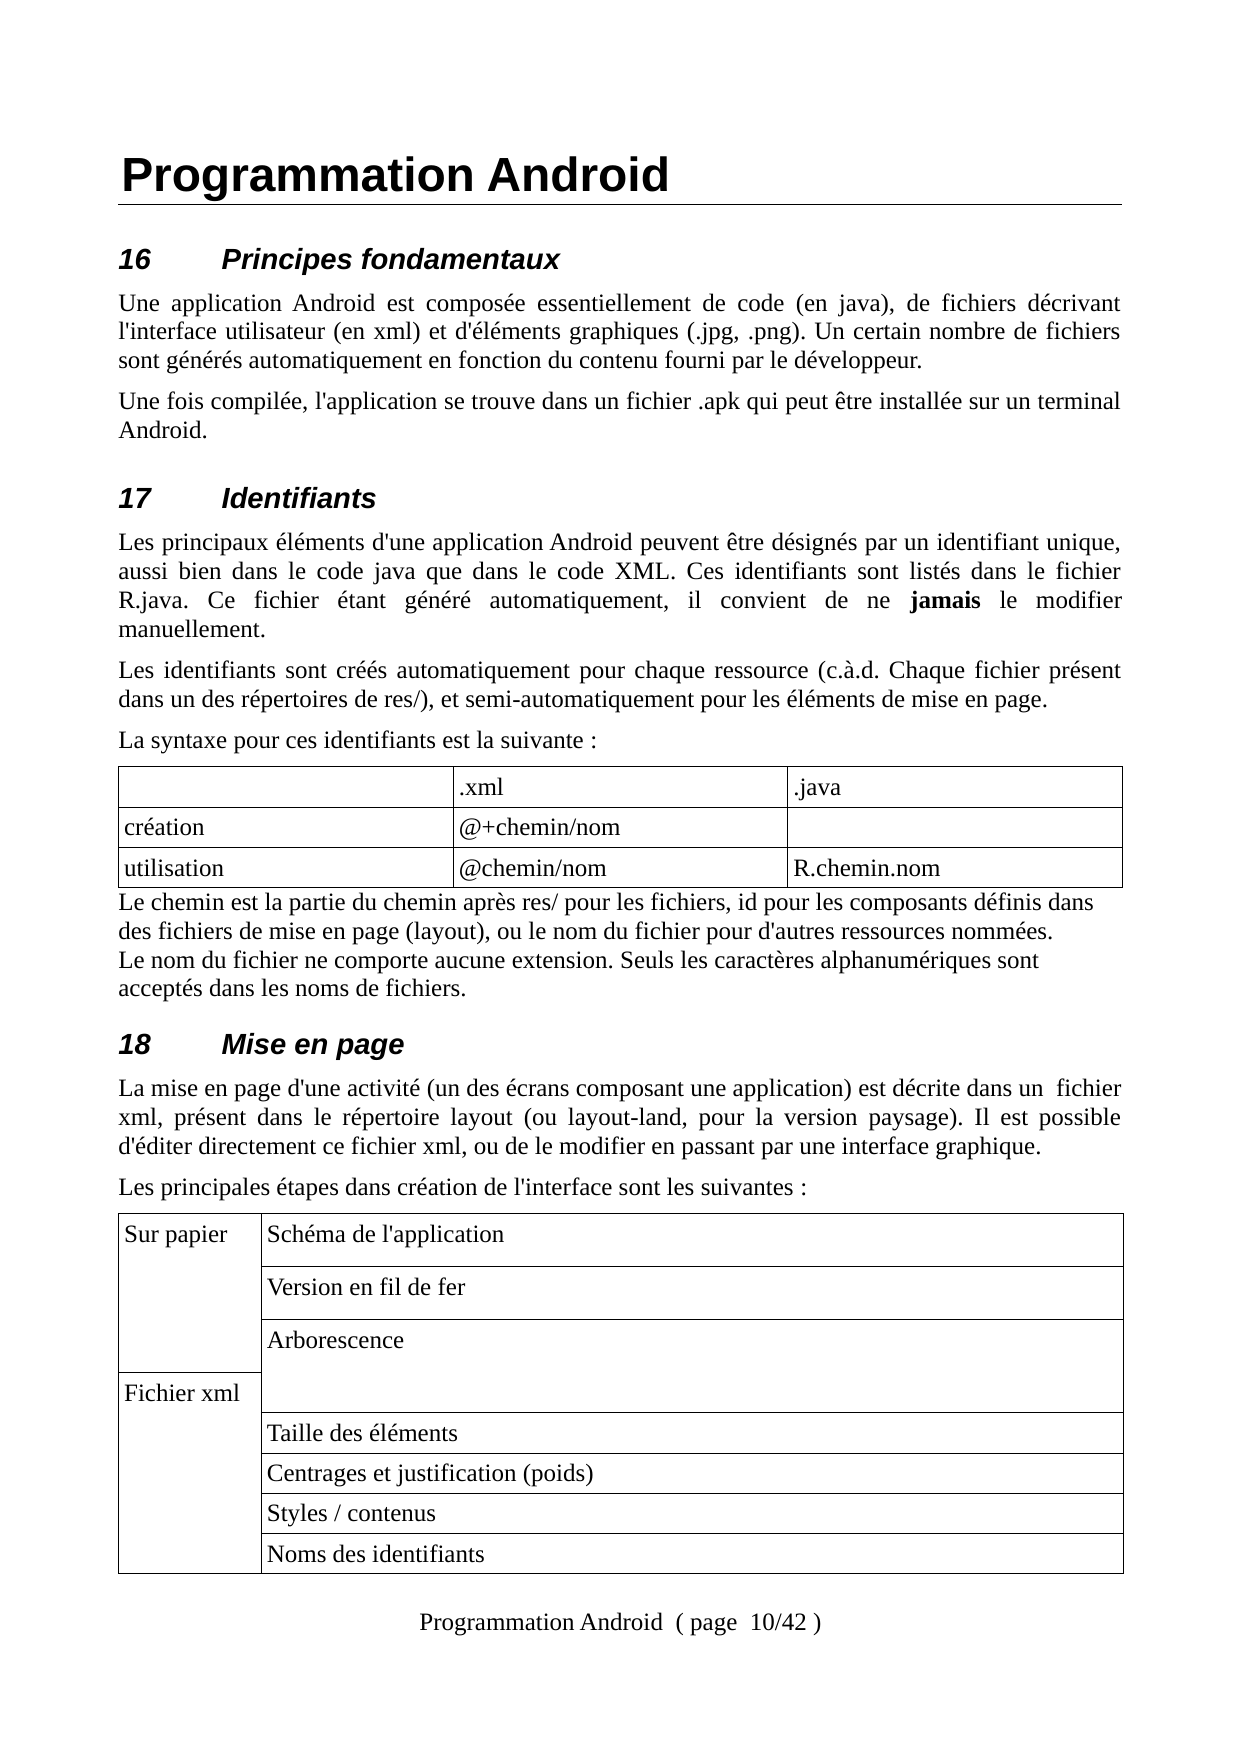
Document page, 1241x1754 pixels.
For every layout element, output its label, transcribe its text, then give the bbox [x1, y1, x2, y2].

table_cell [788, 808, 1122, 847]
text Une application Android est composée essentiellement de code (en java), de fichiers décrivant l'interface utilisateur (en xml) et d'éléments graphiques (.jpg, .png). Un certain nombre de fichiers sont générés automatiquement en fonction du contenu fourni par le développeur. [118, 288, 1122, 374]
text Les identifiants sont créés automatiquement pour chaque ressource (c.à.d. Chaque fichier présent dans un des répertoires de res/), et semi-automatiquement pour les éléments de mise en page. [118, 655, 1122, 712]
text Une fois compilée, l'application se trouve dans un fichier .apk qui peut être installée sur un terminal Android. [118, 386, 1122, 444]
text Les principales étapes dans création de l'interface sont les suivantes : [118, 1172, 1122, 1201]
table_header .java [788, 767, 1122, 807]
subtitle Programmation Android [118, 143, 1122, 204]
text Les principaux éléments d'une application Android peuvent être désignés par un identifiant unique, aussi bien dans le code java que dans le code XML. Ces identifiants sont listés dans le fichier R.java. Ce fichier étant généré automatiquement, il convient de ne jamais le modifier manuellement. [118, 527, 1122, 642]
table_cell @+chemin/nom [454, 808, 787, 847]
table_header Schéma de l'application [262, 1214, 1123, 1266]
table_cell Styles / contenus [262, 1494, 1123, 1533]
text Le chemin est la partie du chemin après res/ pour les fichiers, id pour les composants définis dans des fichiers de mise en page (layout), ou le nom du fichier pour d'autres ressources nommées. [118, 888, 1122, 945]
table_cell Arborescence [262, 1320, 1123, 1372]
subtitle Identifiants [118, 481, 1122, 515]
text La syntaxe pour ces identifiants est la suivante : [118, 725, 1122, 754]
table_header .xml [454, 767, 787, 807]
table_cell Centrages et justification (poids) [262, 1454, 1123, 1493]
table_cell Taille des éléments [262, 1413, 1123, 1452]
table_header [119, 767, 453, 807]
subtitle Principes fondamentaux [118, 242, 1122, 275]
table_cell création [119, 808, 453, 847]
text La mise en page d'une activité (un des écrans composant une application) est décrite dans un fichier xml, présent dans le répertoire layout (ou layout-land, pour la version paysage). Il est possible d'éditer directement ce fichier xml, ou de le modifier en passant par une interface graphique. [118, 1073, 1122, 1159]
table_cell Noms des identifiants [262, 1534, 1123, 1573]
table_cell R.chemin.nom [788, 848, 1122, 887]
table_cell Version en fil de fer [262, 1267, 1123, 1319]
table_header Sur papier [119, 1214, 261, 1372]
table_cell [262, 1372, 1123, 1412]
table_cell @chemin/nom [454, 848, 787, 887]
subtitle Mise en page [118, 1027, 1122, 1061]
table_cell utilisation [119, 848, 453, 887]
text Le nom du fichier ne comporte aucune extension. Seuls les caractères alphanumériques sont acceptés dans les noms de fichiers. [118, 945, 1122, 1002]
table_cell Fichier xml [119, 1373, 261, 1573]
